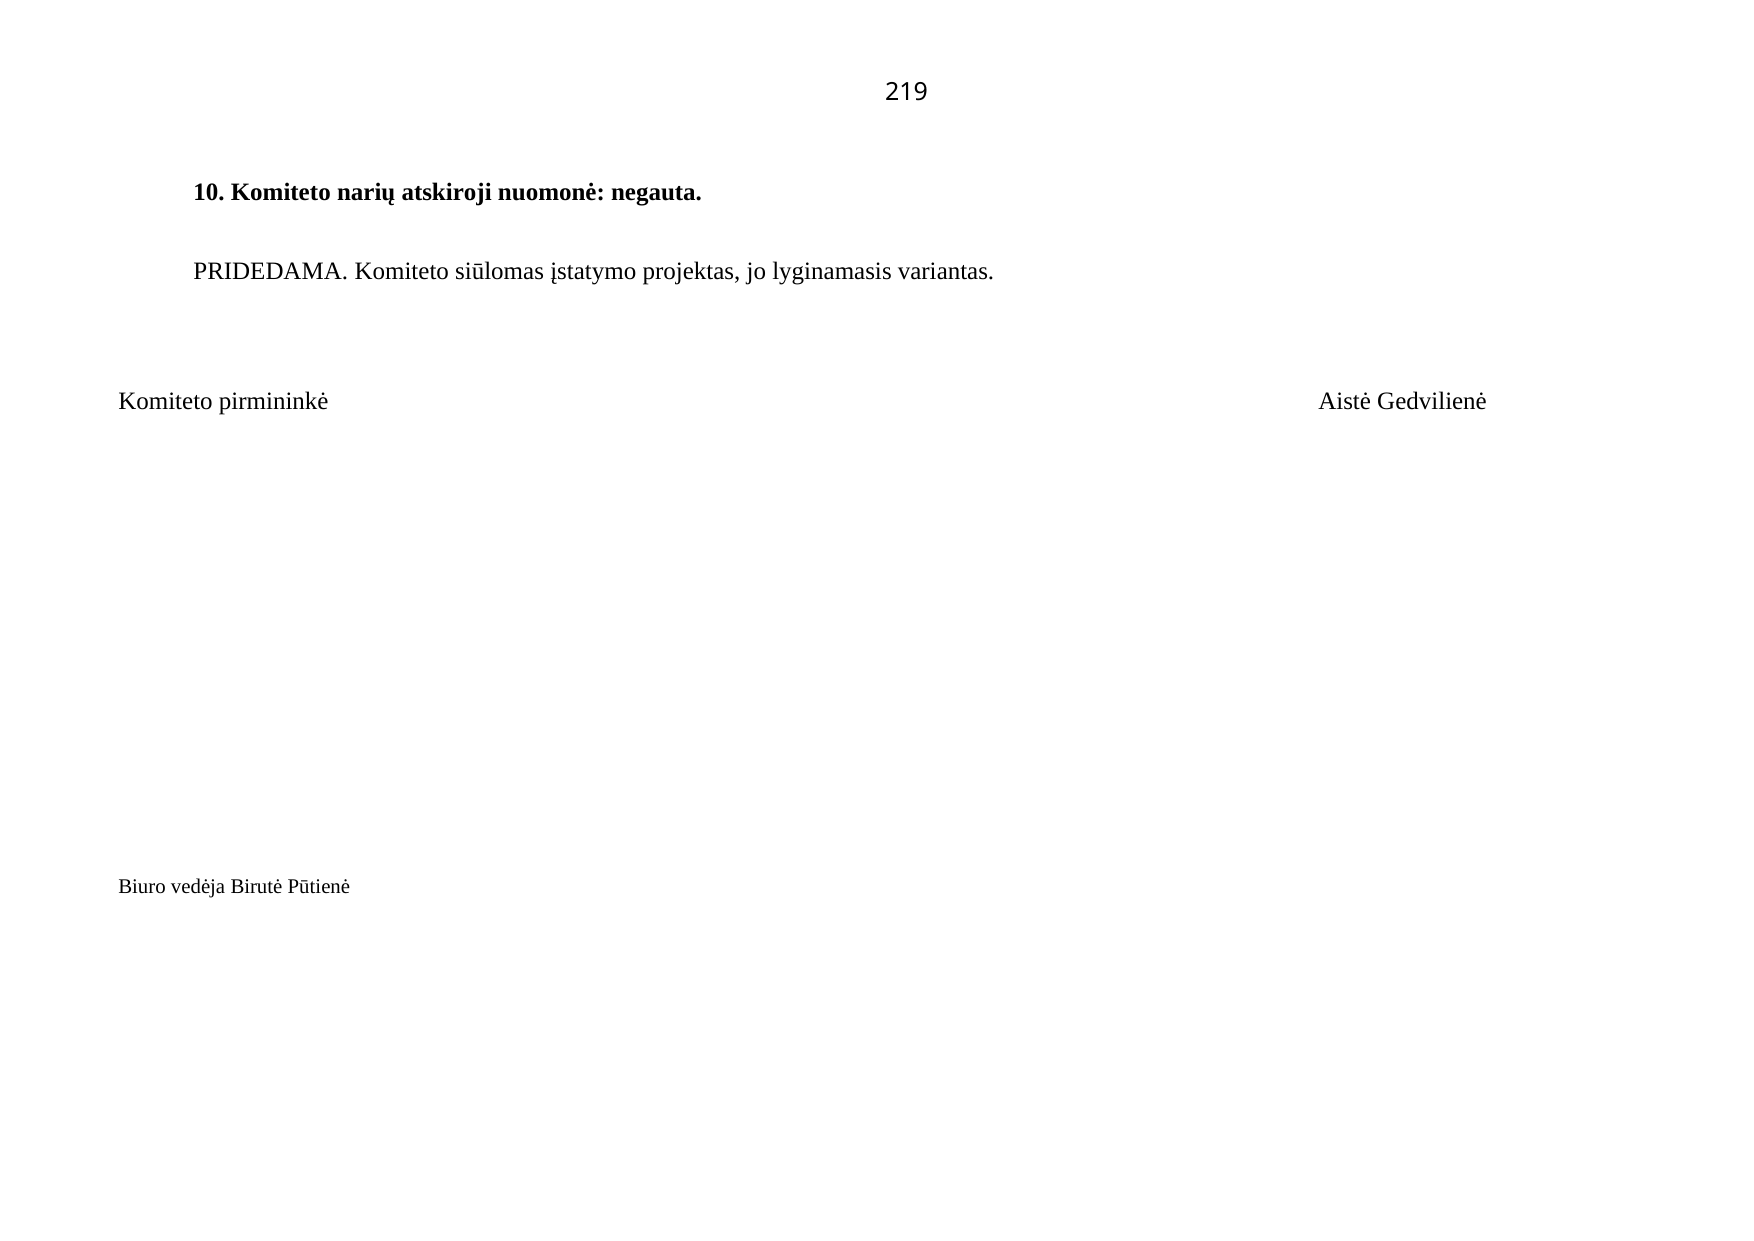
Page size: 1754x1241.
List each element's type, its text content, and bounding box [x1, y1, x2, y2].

text 10. Komiteto narių atskiroji nuomonė: negauta. [118, 177, 1695, 206]
text Komiteto pirmininkė (Parašas) Aistė Gedvilienė [118, 386, 1695, 414]
text PRIDEDAMA. Komiteto siūlomas įstatymo projektas, jo lyginamasis variantas. [118, 256, 1695, 285]
text Biuro vedėja Birutė Pūtienė [118, 874, 1695, 898]
